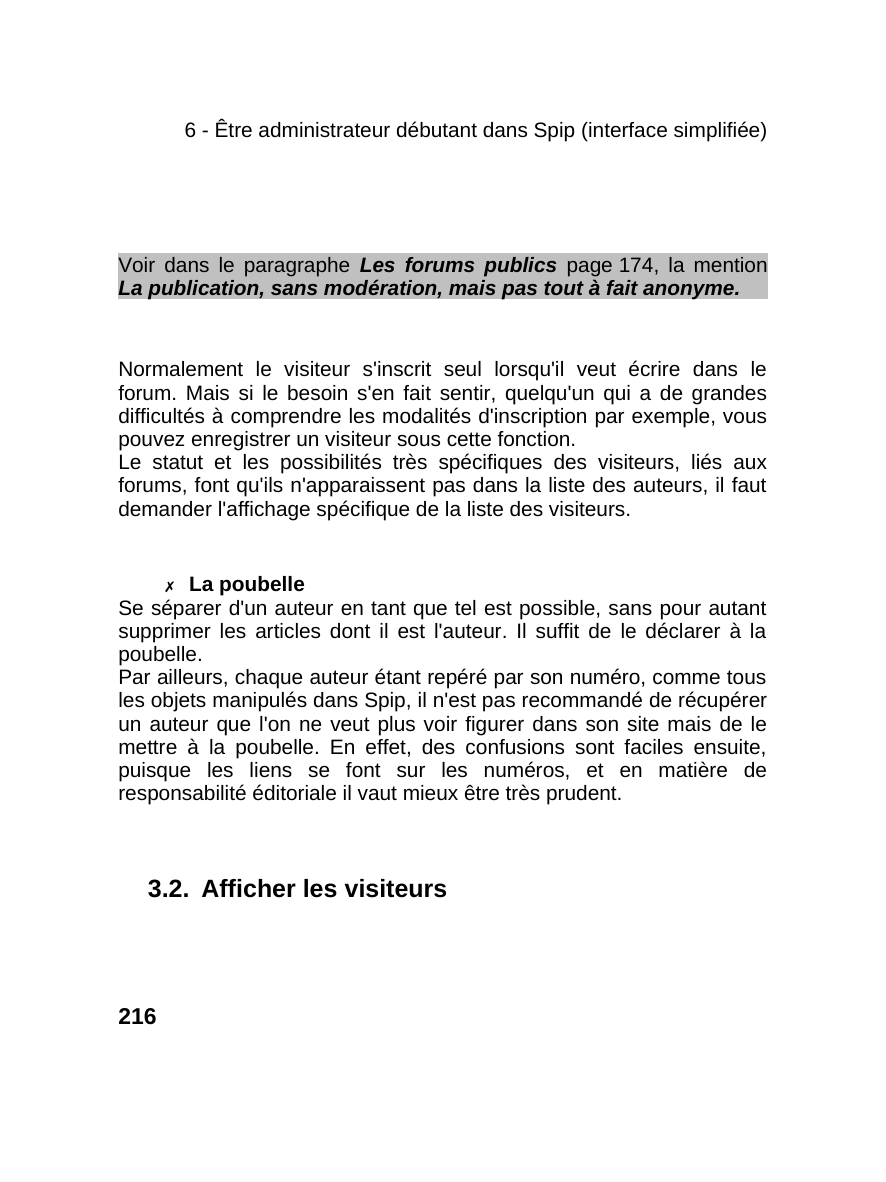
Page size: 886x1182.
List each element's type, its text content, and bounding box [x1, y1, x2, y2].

text Voir dans le paragraphe Les forums publics page 172, la mention La publication, sans modération, mais pas tout à fait anonyme. [118, 253, 768, 299]
text Se séparer d'un auteur en tant que tel est possible, sans pour autant supprimer les articles dont il est l'auteur. Il suffit de le déclarer à la poubelle. [118, 596, 768, 666]
text Le statut et les possibilités très spécifiques des visiteurs, liés aux forums, font qu'ils n'apparaissent pas dans la liste des auteurs, il faut demander l'affichage spécifique de la liste des visiteurs. [118, 451, 768, 520]
text Normalement le visiteur s'inscrit seul lorsqu'il veut écrire dans le forum. Mais si le besoin s'en fait sentir, quelqu'un qui a de grandes difficultés à comprendre les modalités d'inscription par exemple, vous pouvez enregistrer un visiteur sous cette fonction. [118, 358, 768, 451]
list La poubelle [165, 573, 768, 596]
text Par ailleurs, chaque auteur étant repéré par son numéro, comme tous les objets manipulés dans Spip, il n'est pas recommandé de récupérer un auteur que l'on ne veut plus voir figurer dans son site mais de le mettre à la poubelle. En effet, des confusions sont faciles ensuite, puisque les liens se font sur les numéros, et en matière de responsabilité éditoriale il vaut mieux être très prudent. [118, 666, 768, 805]
list Afficher les visiteurs [148, 875, 768, 903]
